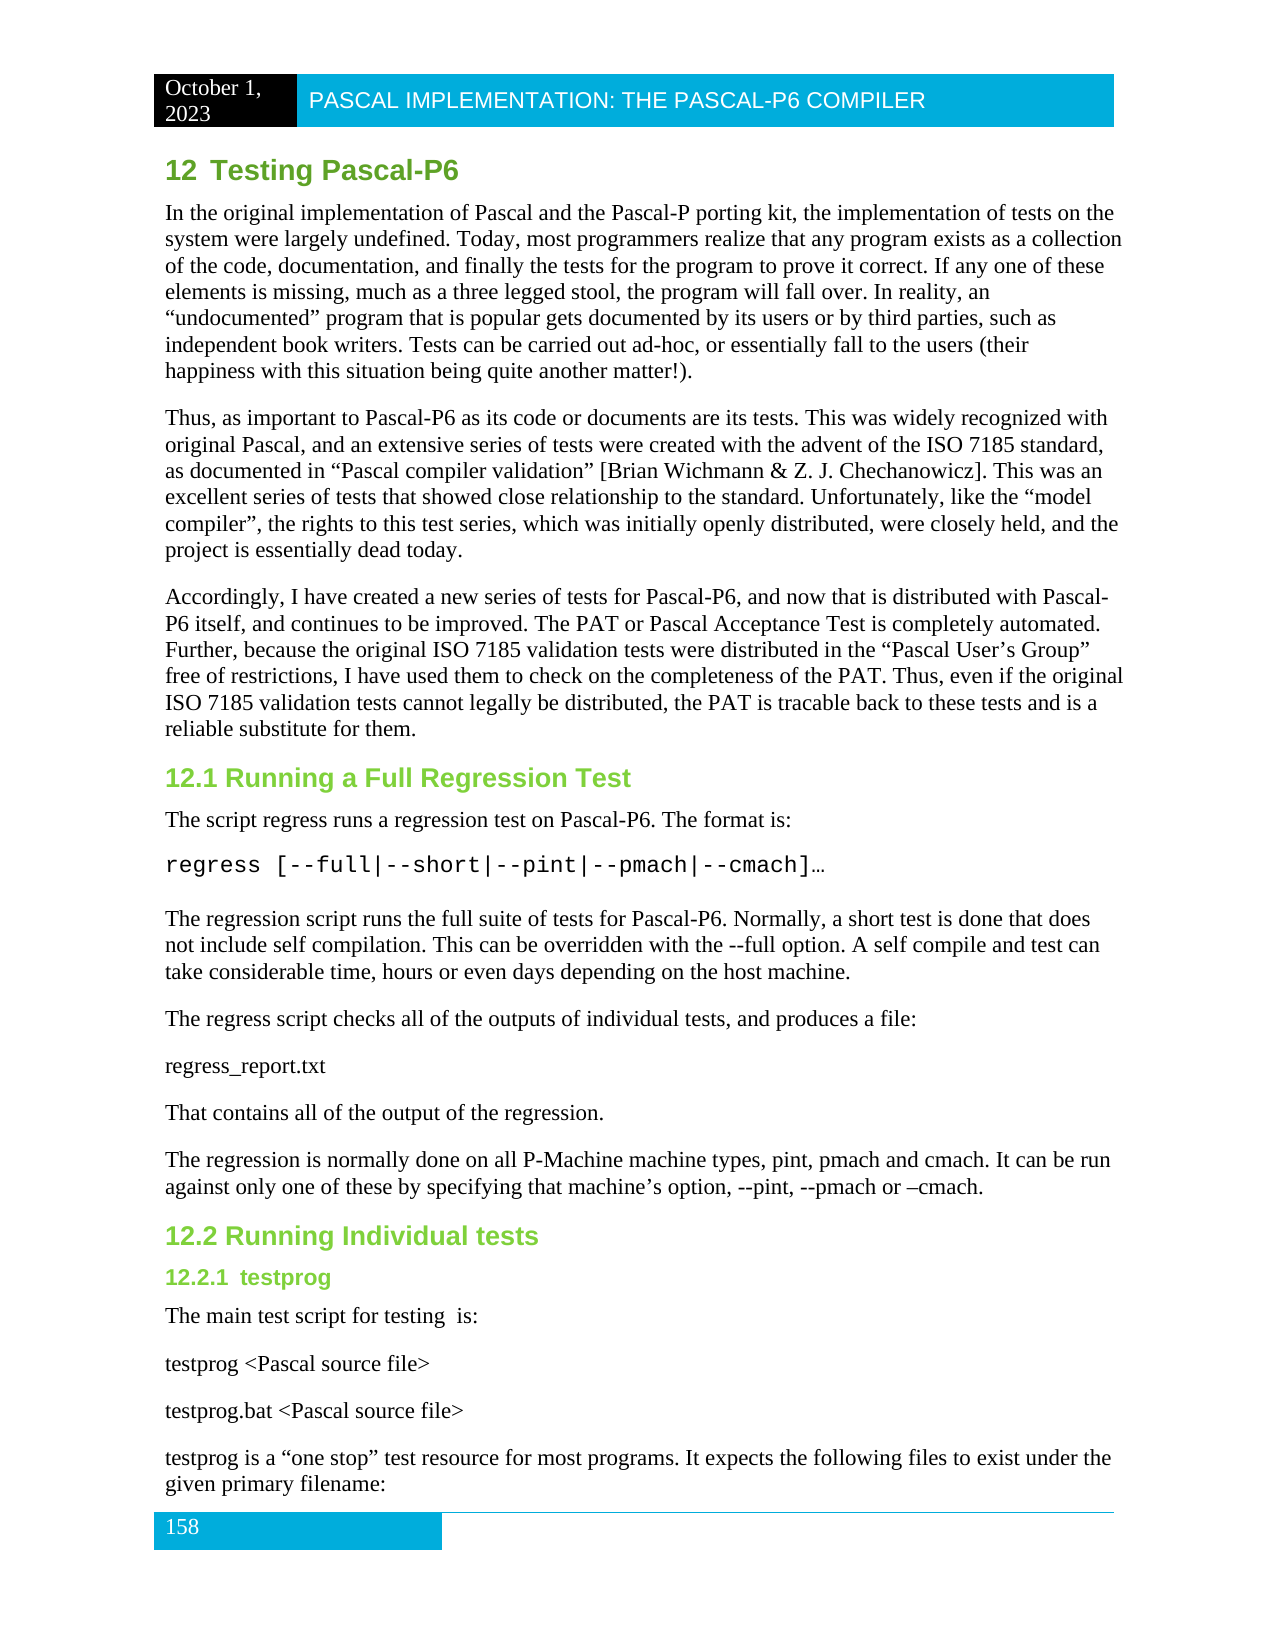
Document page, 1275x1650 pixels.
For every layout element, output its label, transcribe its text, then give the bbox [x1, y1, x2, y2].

subtitle testprog [165, 1264, 1125, 1290]
subtitle Running Individual tests [165, 1220, 1125, 1251]
text Accordingly, I have created a new series of tests for Pascal-P6, and now that is distributed with Pascal-P6 itself, and continues to be improved. The PAT or Pascal Acceptance Test is completely automated. Further, because the original ISO 7185 validation tests were distributed in the “Pascal User’s Group” free of restrictions, I have used them to check on the completeness of the PAT. Thus, even if the original ISO 7185 validation tests cannot legally be distributed, the PAT is tracable back to these tests and is a reliable substitute for them. [165, 583, 1125, 741]
text testprog is a “one stop” test resource for most programs. It expects the following files to exist under the given primary filename: [165, 1444, 1125, 1497]
text Thus, as important to Pascal-P6 as its code or documents are its tests. This was widely recognized with original Pascal, and an extensive series of tests were created with the advent of the ISO 7185 standard, as documented in “Pascal compiler validation” [Brian Wichmann & Z. J. Chechanowicz]. This was an excellent series of tests that showed close relationship to the standard. Unfortunately, like the “model compiler”, the rights to this test series, which was initially openly distributed, were closely held, and the project is essentially dead today. [165, 404, 1125, 562]
text regress [--full|--short|--pint|--pmach|--cmach]… [165, 853, 1125, 879]
text In the original implementation of Pascal and the Pascal-P porting kit, the implementation of tests on the system were largely undefined. Today, most programmers realize that any program exists as a collection of the code, documentation, and finally the tests for the program to prove it correct. If any one of these elements is missing, much as a three legged stool, the program will fall over. In reality, an “undocumented” program that is popular gets documented by its users or by third parties, such as independent book writers. Tests can be carried out ad-hoc, or essentially fall to the users (their happiness with this situation being quite another matter!). [165, 199, 1125, 383]
text testprog.bat <Pascal source file> [165, 1397, 1125, 1423]
text The main test script for testing is: [165, 1303, 1125, 1329]
subtitle Testing Pascal-P6 [165, 153, 1125, 186]
text That contains all of the output of the regression. [165, 1099, 1125, 1126]
text The regress script checks all of the outputs of individual tests, and produces a file: [165, 1005, 1125, 1031]
text testprog <Pascal source file> [165, 1350, 1125, 1376]
text The regression is normally done on all P-Machine machine types, pint, pmach and cmach. It can be run against only one of these by specifying that machine’s option, --pint, --pmach or –cmach. [165, 1146, 1125, 1199]
text The regression script runs the full suite of tests for Pascal-P6. Normally, a short test is done that does not include self compilation. This can be overridden with the --full option. A self compile and test can take considerable time, hours or even days depending on the host machine. [165, 905, 1125, 984]
text regress_report.txt [165, 1052, 1125, 1078]
text The script regress runs a regression test on Pascal-P6. The format is: [165, 806, 1125, 832]
subtitle Running a Full Regression Test [165, 762, 1125, 793]
